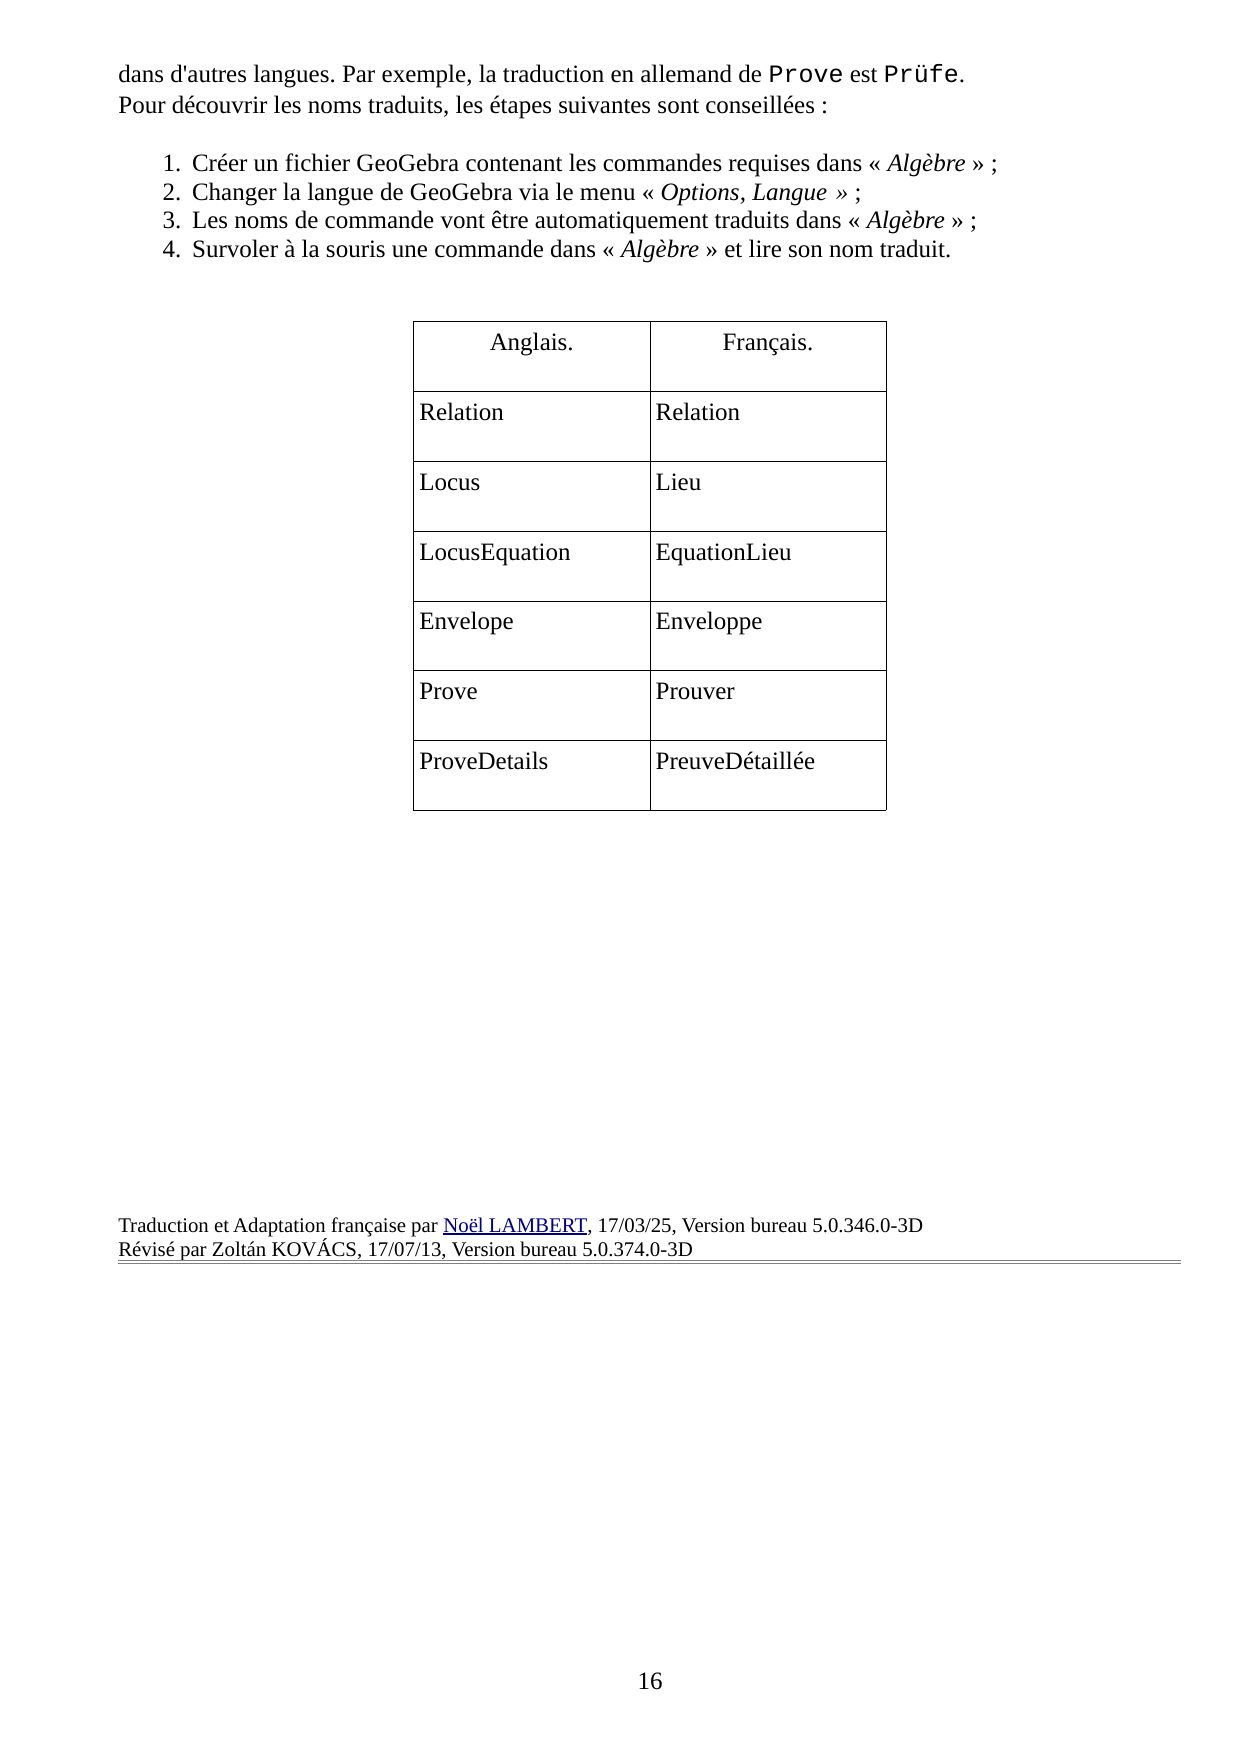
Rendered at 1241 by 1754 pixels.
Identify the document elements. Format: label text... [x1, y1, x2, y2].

table_cell Prouver [651, 671, 886, 740]
list Survoler à la souris une commande dans « Algèbre » et lire son nom traduit. [162, 234, 1181, 263]
table_cell Enveloppe [651, 602, 886, 670]
table_cell Relation [414, 392, 650, 461]
text Traduction et Adaptation française par Noël LAMBERT, 17/03/25, Version bureau 5.0.346.0-3D Révisé par Zoltán KOVÁCS, 17/07/13, Version bureau 5.0.374.0-3D [118, 1212, 1181, 1260]
table_cell Lieu [651, 462, 886, 531]
table_cell EquationLieu [651, 532, 886, 601]
table_cell ProveDetails [414, 741, 650, 810]
list Créer un fichier GeoGebra contenant les commandes requises dans « Algèbre » ; [162, 148, 1181, 177]
list Les noms de commande vont être automatiquement traduits dans « Algèbre » ; [162, 206, 1181, 234]
table_header Anglais. [414, 322, 650, 391]
table_cell LocusEquation [414, 532, 650, 601]
table_cell Prove [414, 671, 650, 740]
text dans d'autres langues. Par exemple, la traduction en allemand de Prove est Prüfe. Pour découvrir les noms traduits, les étapes suivantes sont conseillées : [118, 59, 1181, 119]
table_cell Envelope [414, 602, 650, 670]
table_cell Relation [651, 392, 886, 461]
table_header Français. [651, 322, 886, 391]
table_cell PreuveDétaillée [651, 741, 886, 810]
table_cell Locus [414, 462, 650, 531]
list Changer la langue de GeoGebra via le menu « Options, Langue » ; [162, 177, 1181, 206]
